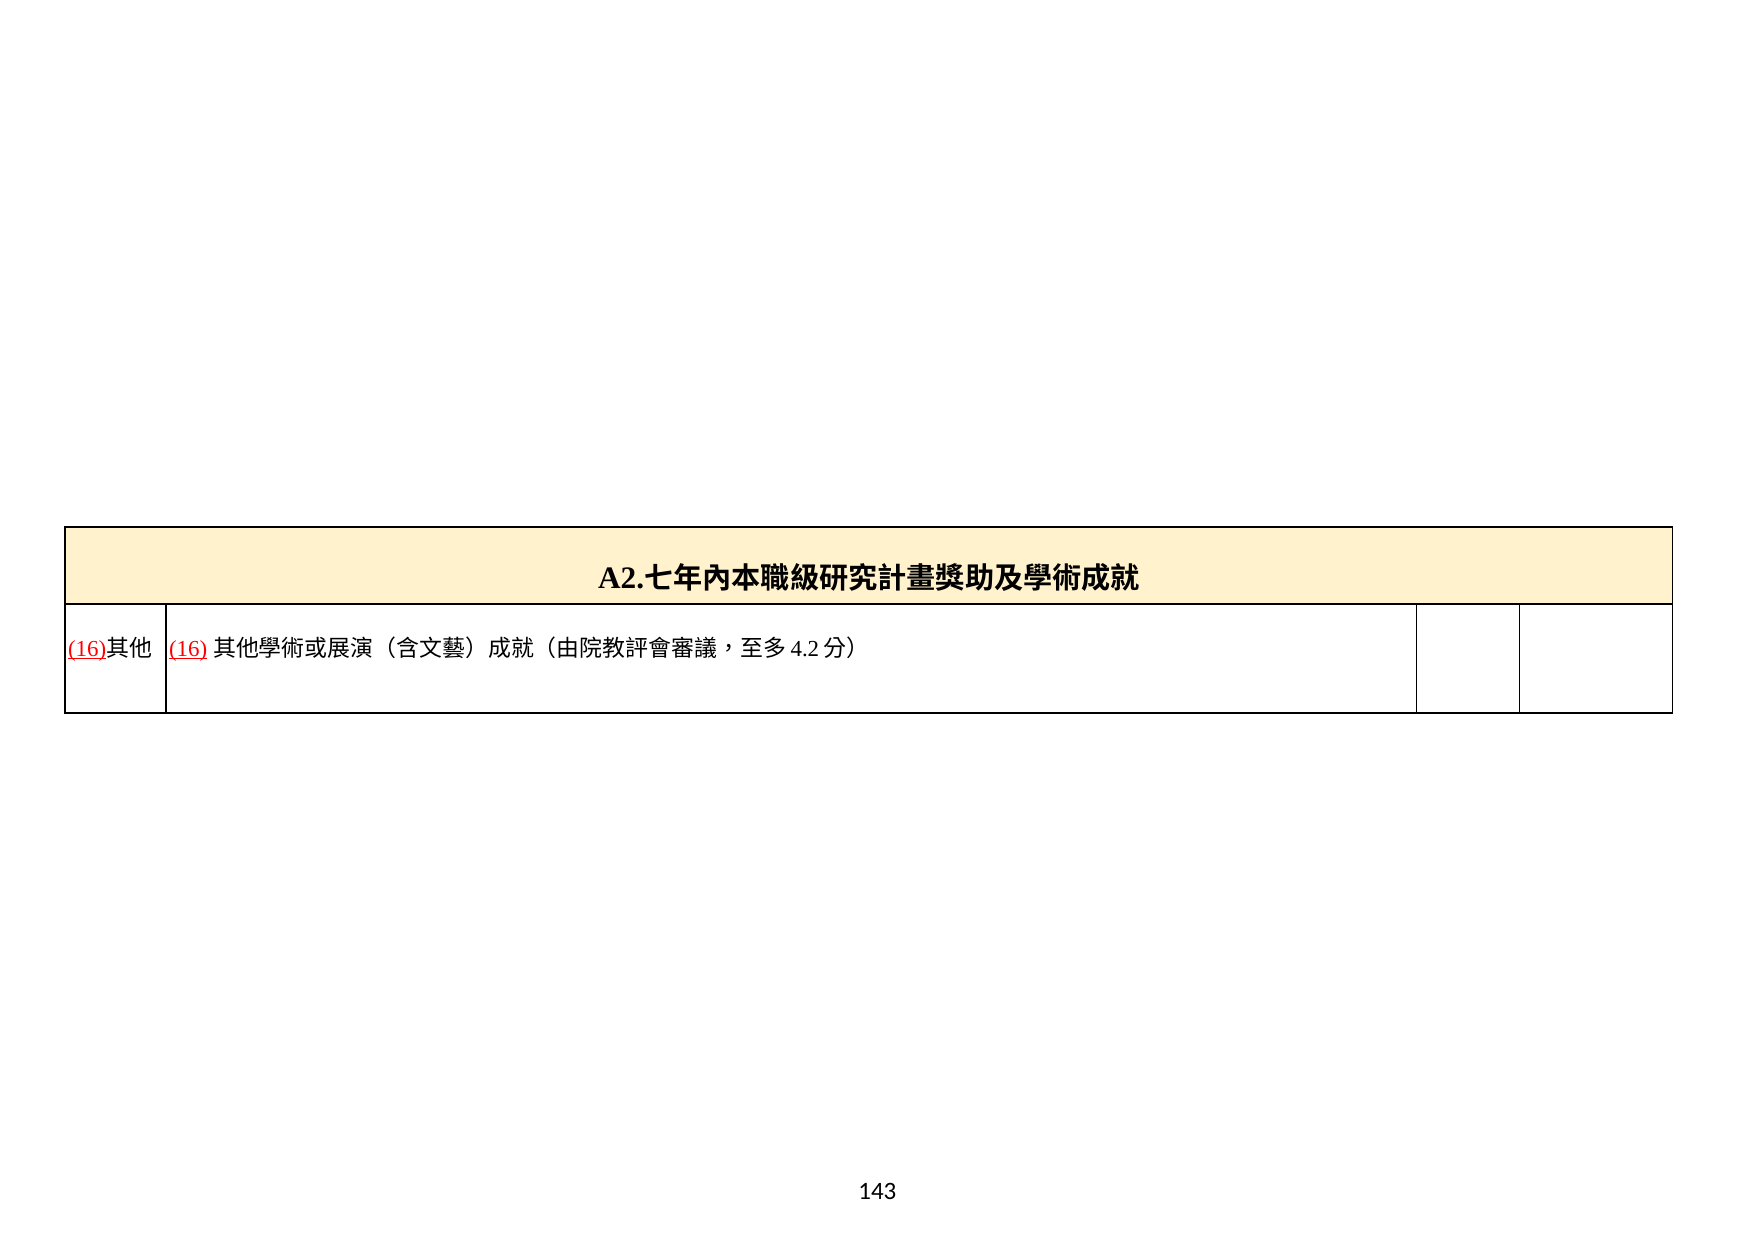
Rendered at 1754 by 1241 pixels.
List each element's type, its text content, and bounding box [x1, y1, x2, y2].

table_cell (16)其他 [66, 605, 165, 712]
table_cell (16) 其他學術或展演（含文藝）成就（由院教評會審議，至多4.2分） [167, 605, 1416, 712]
table_cell [1417, 605, 1519, 712]
table_cell [1520, 605, 1672, 712]
table_header A2.七年內本職級研究計畫獎助及學術成就 [66, 528, 1672, 603]
